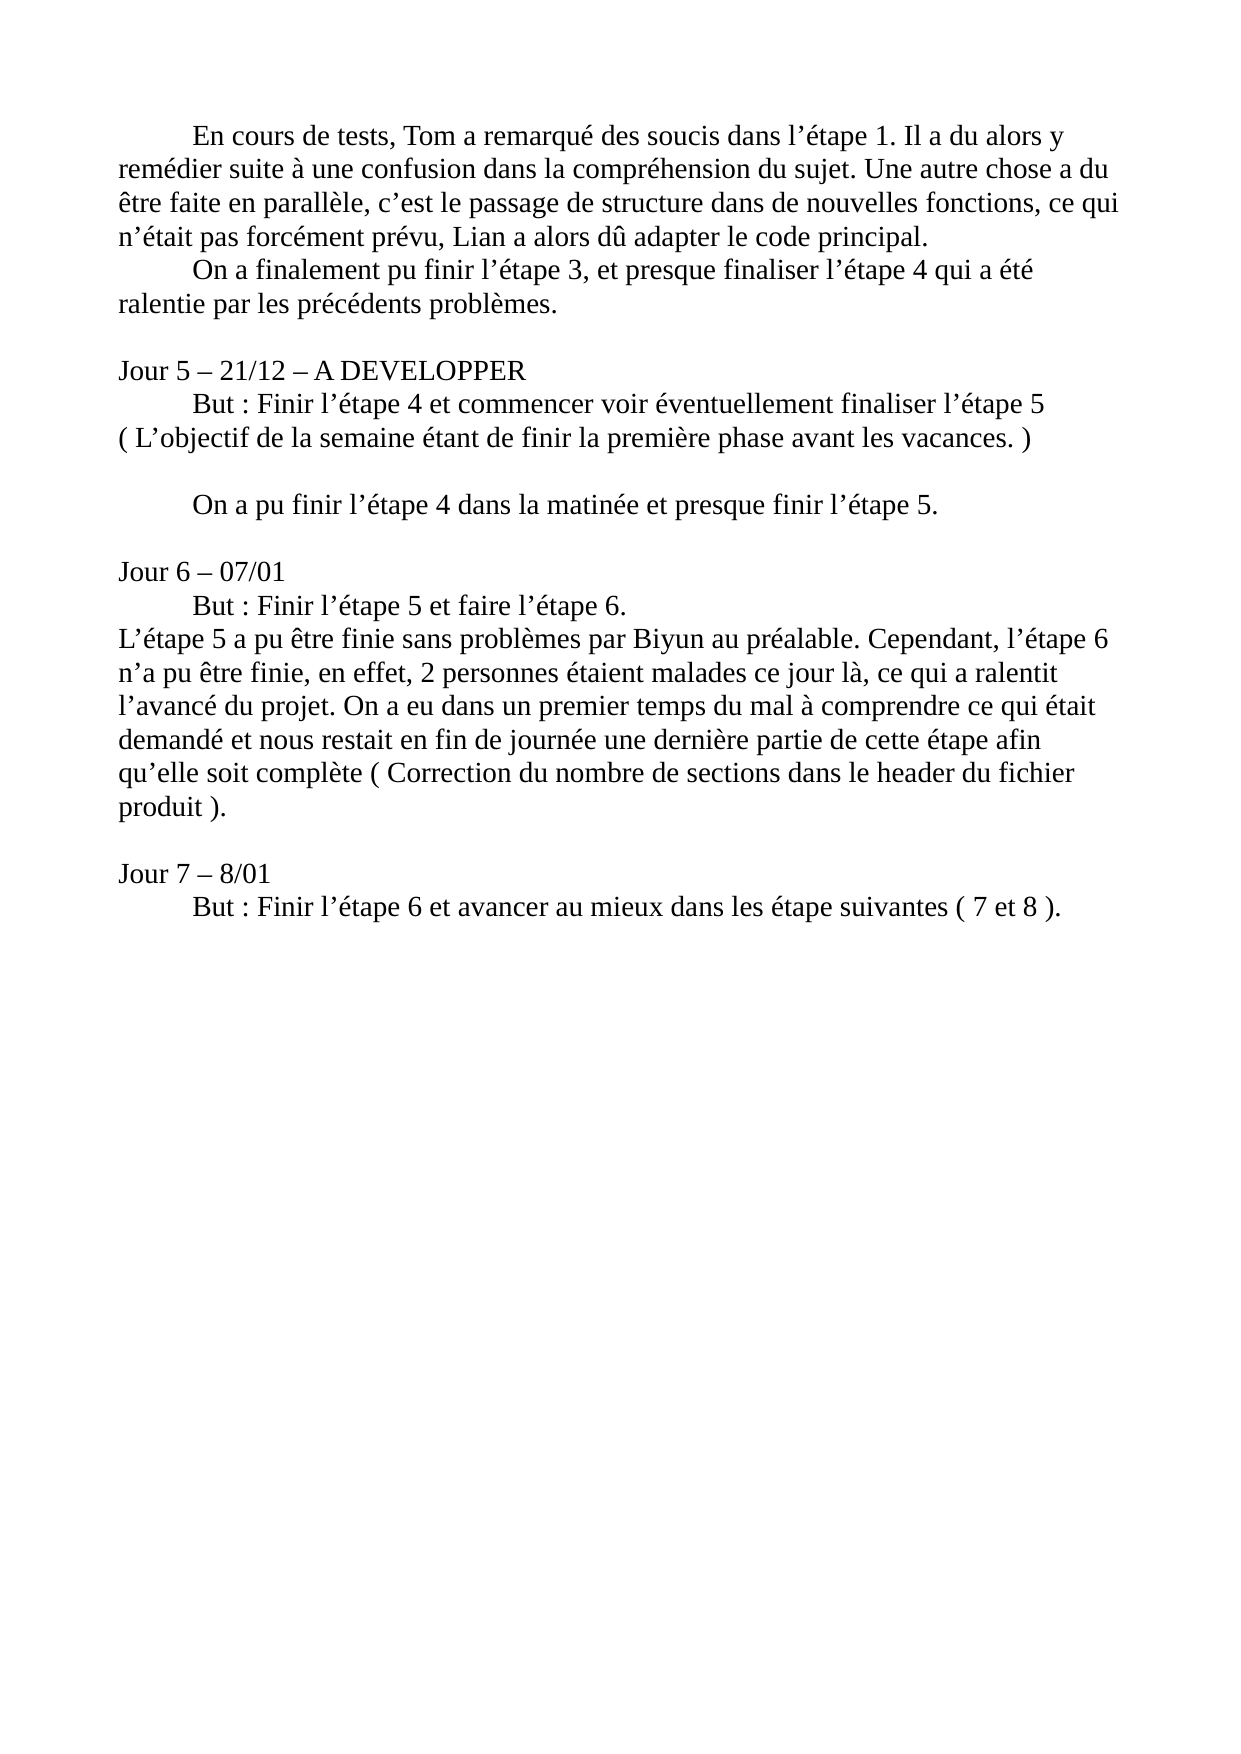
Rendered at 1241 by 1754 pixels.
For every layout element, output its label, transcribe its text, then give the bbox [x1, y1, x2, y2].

text But : Finir l’étape 4 et commencer voir éventuellement finaliser l’étape 5 ( L’objectif de la semaine étant de finir la première phase avant les vacances. ) [118, 386, 1122, 453]
text But : Finir l’étape 6 et avancer au mieux dans les étape suivantes ( 7 et 8 ). [118, 889, 1122, 923]
text On a pu finir l’étape 4 dans la matinée et presque finir l’étape 5. [118, 487, 1122, 521]
text Jour 6 – 07/01 [118, 554, 1122, 588]
text En cours de tests, Tom a remarqué des soucis dans l’étape 1. Il a du alors y remédier suite à une confusion dans la compréhension du sujet. Une autre chose a du être faite en parallèle, c’est le passage de structure dans de nouvelles fonctions, ce qui n’était pas forcément prévu, Lian a alors dû adapter le code principal. [118, 118, 1122, 252]
text Jour 5 – 21/12 – A DEVELOPPER [118, 353, 1122, 386]
text Jour 7 – 8/01 [118, 856, 1122, 889]
text But : Finir l’étape 5 et faire l’étape 6. [118, 588, 1122, 621]
text On a finalement pu finir l’étape 3, et presque finaliser l’étape 4 qui a été ralentie par les précédents problèmes. [118, 252, 1122, 319]
text L’étape 5 a pu être finie sans problèmes par Biyun au préalable. Cependant, l’étape 6 n’a pu être finie, en effet, 2 personnes étaient malades ce jour là, ce qui a ralentit l’avancé du projet. On a eu dans un premier temps du mal à comprendre ce qui était demandé et nous restait en fin de journée une dernière partie de cette étape afin qu’elle soit complète ( Correction du nombre de sections dans le header du fichier produit ). [118, 621, 1122, 822]
